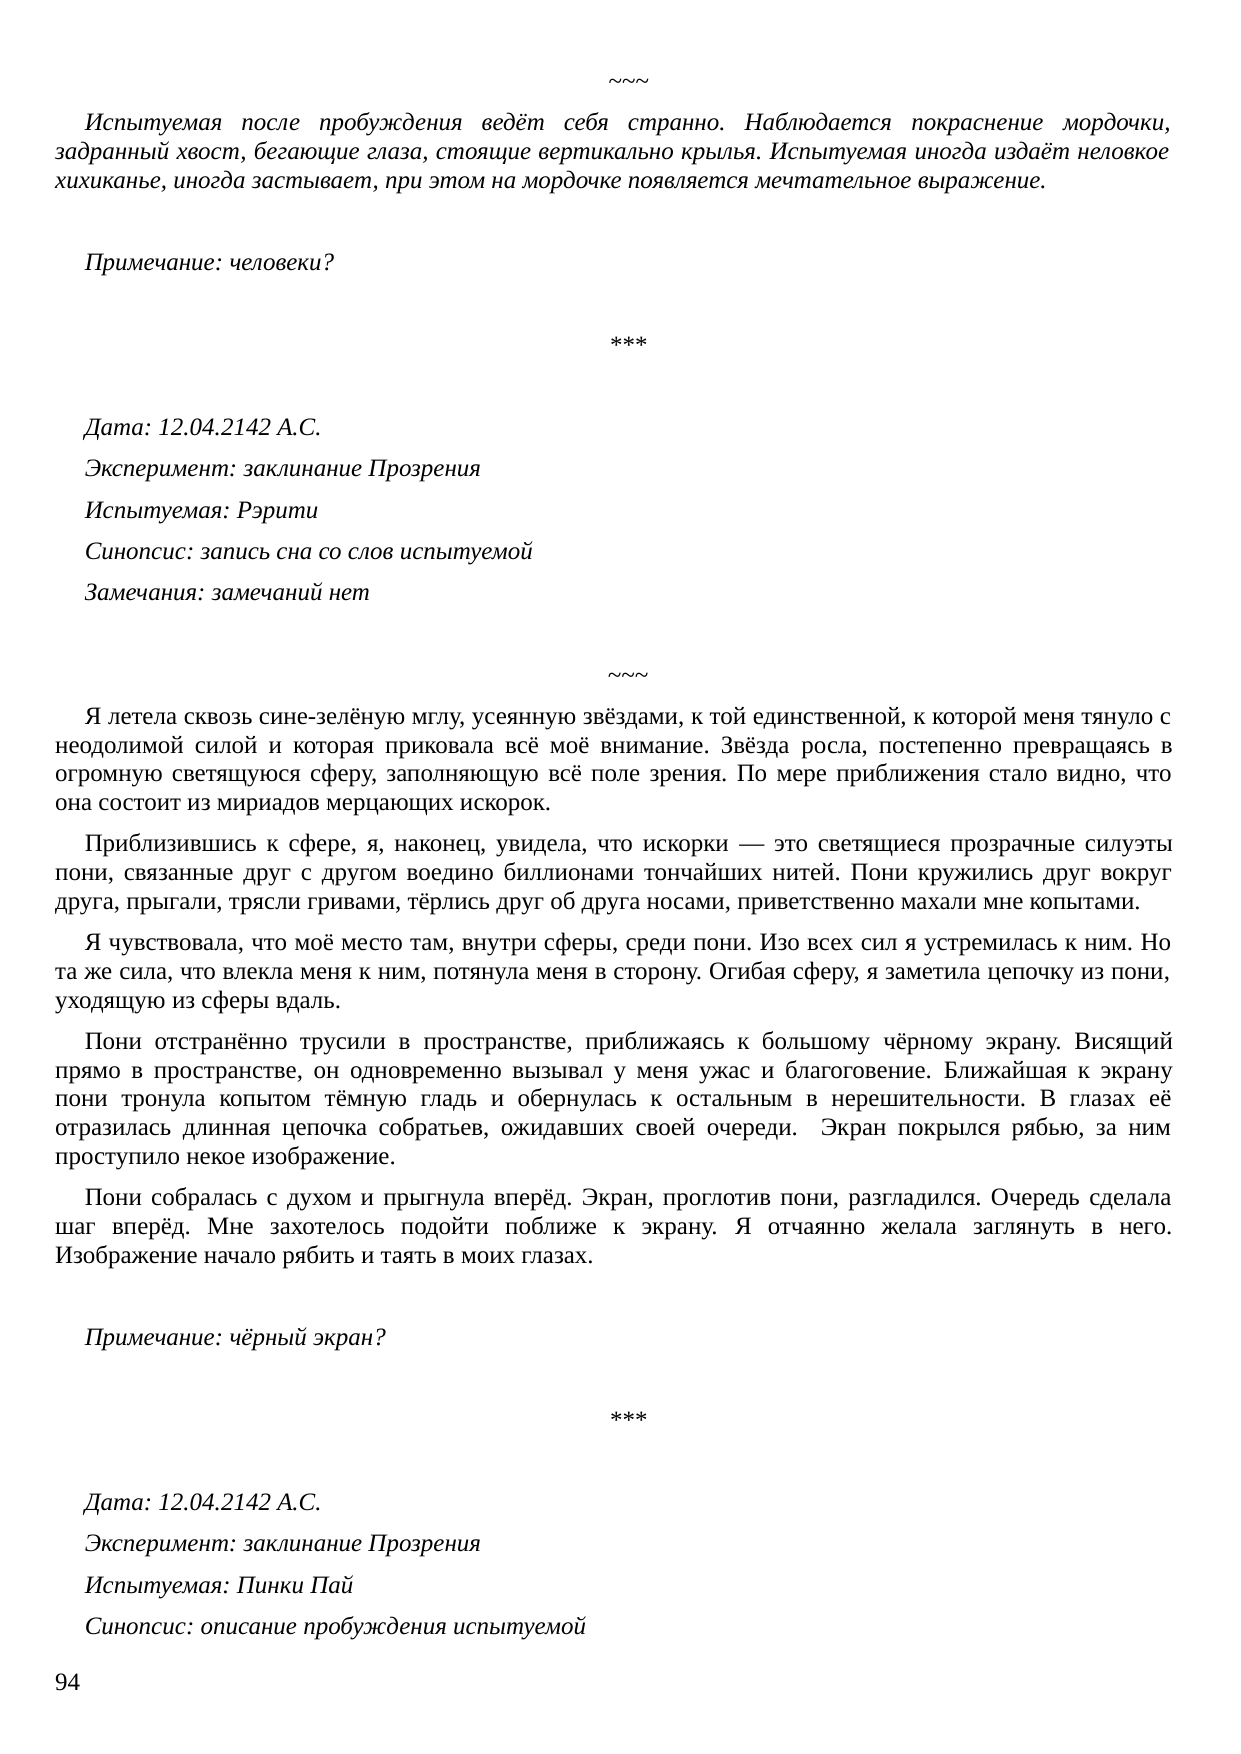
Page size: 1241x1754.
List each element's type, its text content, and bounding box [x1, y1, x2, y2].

text Примечание: человеки? [55, 247, 1173, 276]
text *** [55, 330, 1173, 358]
text Испытуемая после пробуждения ведёт себя странно. Наблюдается покраснение мордочки, задранный хвост, бегающие глаза, стоящие вертикально крылья. Испытуемая иногда издаёт неловкое хихиканье, иногда застывает, при этом на мордочке появляется мечтательное выражение. [55, 107, 1173, 193]
text Испытуемая: Рэрити [55, 495, 1173, 523]
text ~~~ [55, 660, 1173, 688]
text Я чувствовала, что моё место там, внутри сферы, среди пони. Изо всех сил я устремилась к ним. Но та же сила, что влекла меня к ним, потянула меня в сторону. Огибая сферу, я заметила цепочку из пони, уходящую из сферы вдаль. [55, 927, 1173, 1013]
text Синопсис: описание пробуждения испытуемой [55, 1611, 1173, 1640]
text Приблизившись к сфере, я, наконец, увидела, что искорки — это светящиеся прозрачные силуэты пони, связанные друг с другом воедино биллионами тончайших нитей. Пони кружились друг вокруг друга, прыгали, трясли гривами, тёрлись друг об друга носами, приветственно махали мне копытами. [55, 828, 1173, 915]
text Я летела сквозь сине-зелёную мглу, усеянную звёздами, к той единственной, к которой меня тянуло с неодолимой силой и которая приковала всё моё внимание. Звёзда росла, постепенно превращаясь в огромную светящуюся сферу, заполняющую всё поле зрения. По мере приближения стало видно, что она состоит из мириадов мерцающих искорок. [55, 701, 1173, 816]
text Пони отстранённо трусили в пространстве, приближаясь к большому чёрному экрану. Висящий прямо в пространстве, он одновременно вызывал у меня ужас и благоговение. Ближайшая к экрану пони тронула копытом тёмную гладь и обернулась к остальным в нерешительности. В глазах её отразилась длинная цепочка собратьев, ожидавших своей очереди. Экран покрылся рябью, за ним проступило некое изображение. [55, 1026, 1173, 1170]
text Пони собралась с духом и прыгнула вперёд. Экран, проглотив пони, разгладился. Очередь сделала шаг вперёд. Мне захотелось подойти поближе к экрану. Я отчаянно желала заглянуть в него. Изображение начало рябить и таять в моих глазах. [55, 1182, 1173, 1268]
text ~~~ [55, 66, 1173, 95]
text Эксперимент: заклинание Прозрения [55, 1528, 1173, 1557]
text *** [55, 1405, 1173, 1433]
text Эксперимент: заклинание Прозрения [55, 453, 1173, 482]
text Синопсис: запись сна со слов испытуемой [55, 536, 1173, 565]
text Дата: 12.04.2142 А.С. [55, 412, 1173, 441]
text Замечания: замечаний нет [55, 577, 1173, 606]
text Испытуемая: Пинки Пай [55, 1570, 1173, 1598]
text Примечание: чёрный экран? [55, 1322, 1173, 1351]
text Дата: 12.04.2142 А.С. [55, 1487, 1173, 1516]
